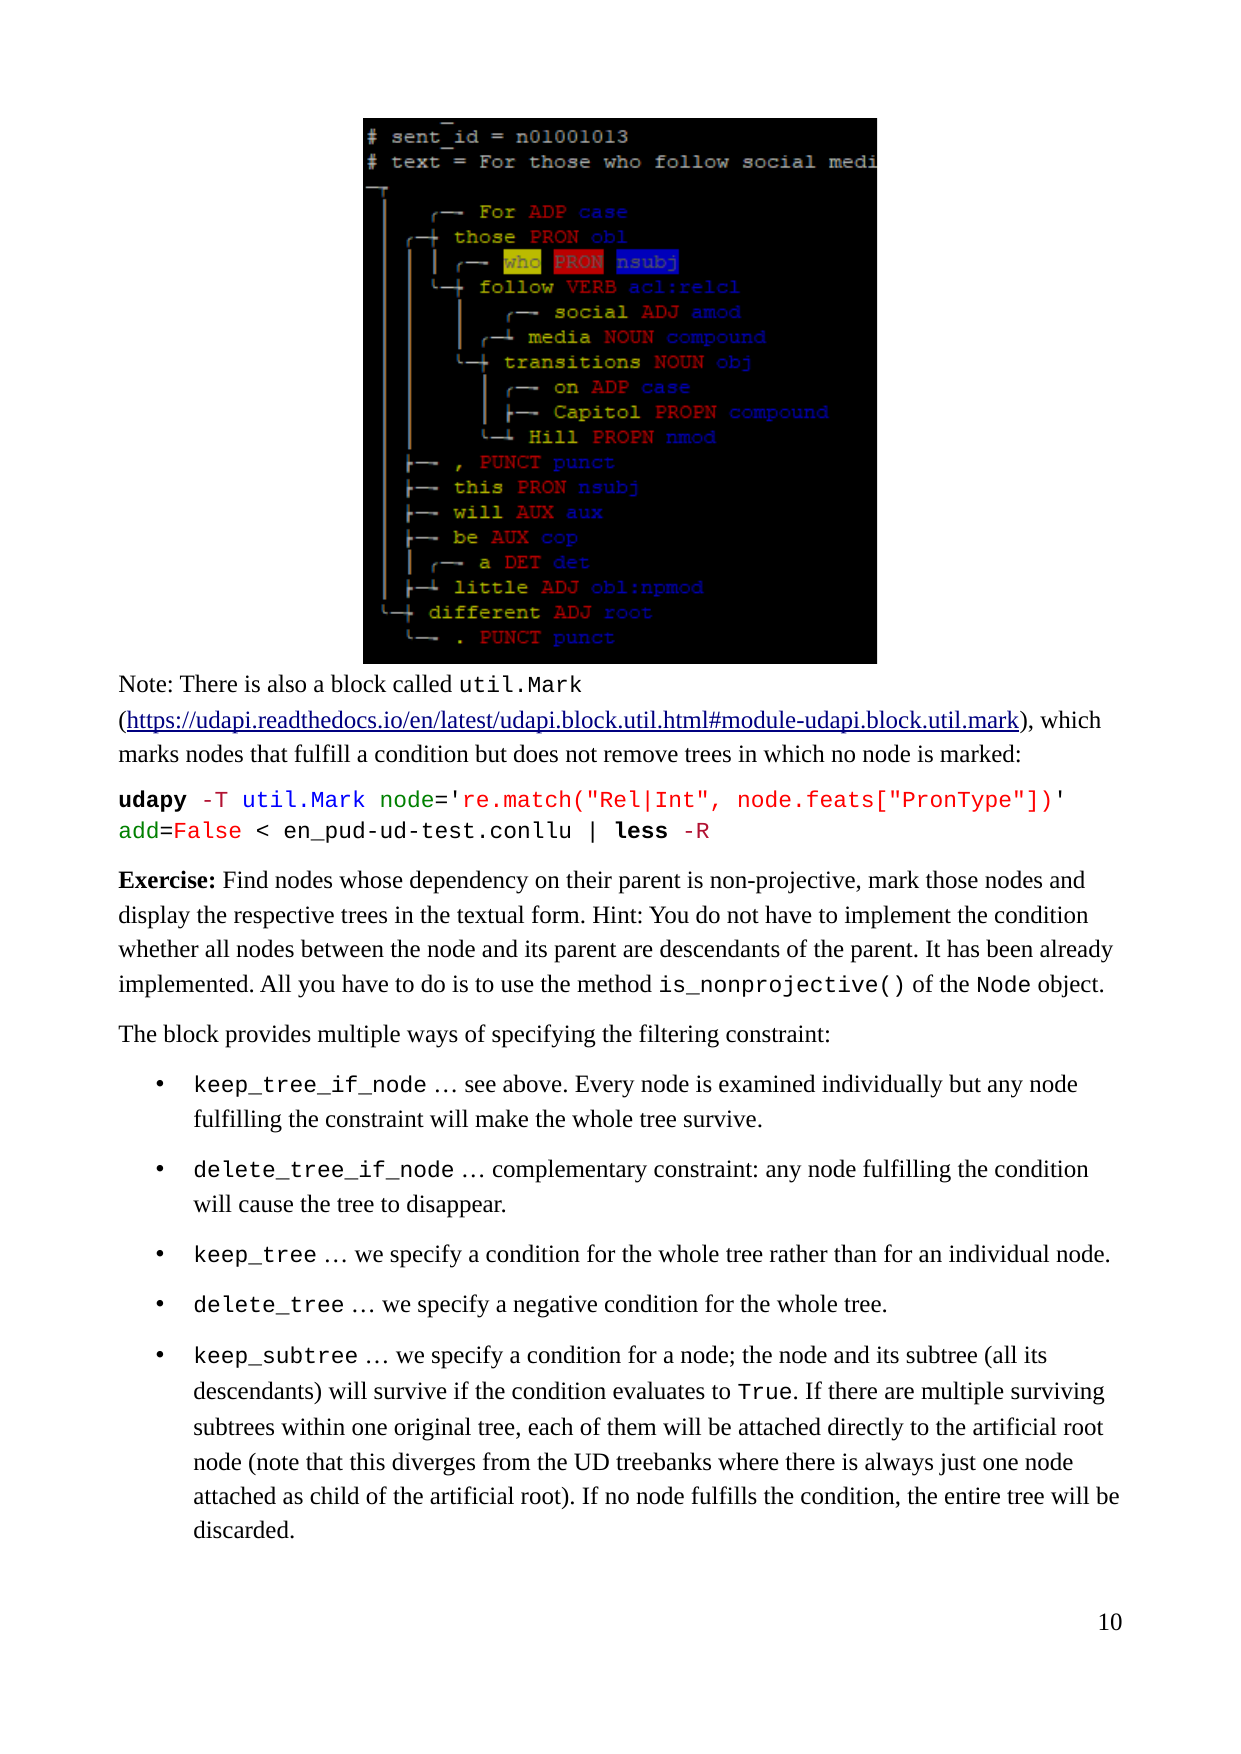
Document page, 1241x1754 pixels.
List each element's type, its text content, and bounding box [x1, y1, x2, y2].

picture [363, 118, 878, 664]
list delete_tree_if_node … complementary constraint: any node fulfilling the condition will cause the tree to disappear. [156, 1154, 1122, 1218]
list keep_subtree … we specify a condition for a node; the node and its subtree (all its descendants) will survive if the condition evaluates to True. If there are multiple surviving subtrees within one original tree, each of them will be attached directly to the artificial root node (note that this diverges from the UD treebanks where there is always just one node attached as child of the artificial root). If no node fulfills the condition, the entire tree will be discarded. [156, 1340, 1122, 1544]
text Exercise: Find nodes whose dependency on their parent is non-projective, mark those nodes and display the respective trees in the textual form. Hint: You do not have to implement the condition whether all nodes between the node and its parent are descendants of the parent. It has been already implemented. All you have to do is to use the method is_nonprojective() of the Node object. [118, 865, 1122, 999]
text udapy -T util.Mark node='re.match("Rel|Int", node.feats["PronType"])' add=False < en_pud-ud-test.conllu | less -R [118, 789, 1122, 846]
list keep_tree … we specify a condition for the whole tree rather than for an individual node. [156, 1239, 1122, 1269]
text The block provides multiple ways of specifying the filtering constraint: [118, 1019, 1122, 1048]
text Note: There is also a block called util.Mark (https://udapi.readthedocs.io/en/latest/udapi.block.util.html#module-udapi.block.util.mark), which marks nodes that fulfill a condition but does not remove trees in which no node is marked: [118, 664, 1122, 768]
list keep_tree_if_node … see above. Every node is examined individually but any node fulfilling the constraint will make the whole tree survive. [156, 1069, 1122, 1133]
list delete_tree … we specify a negative condition for the whole tree. [156, 1289, 1122, 1320]
